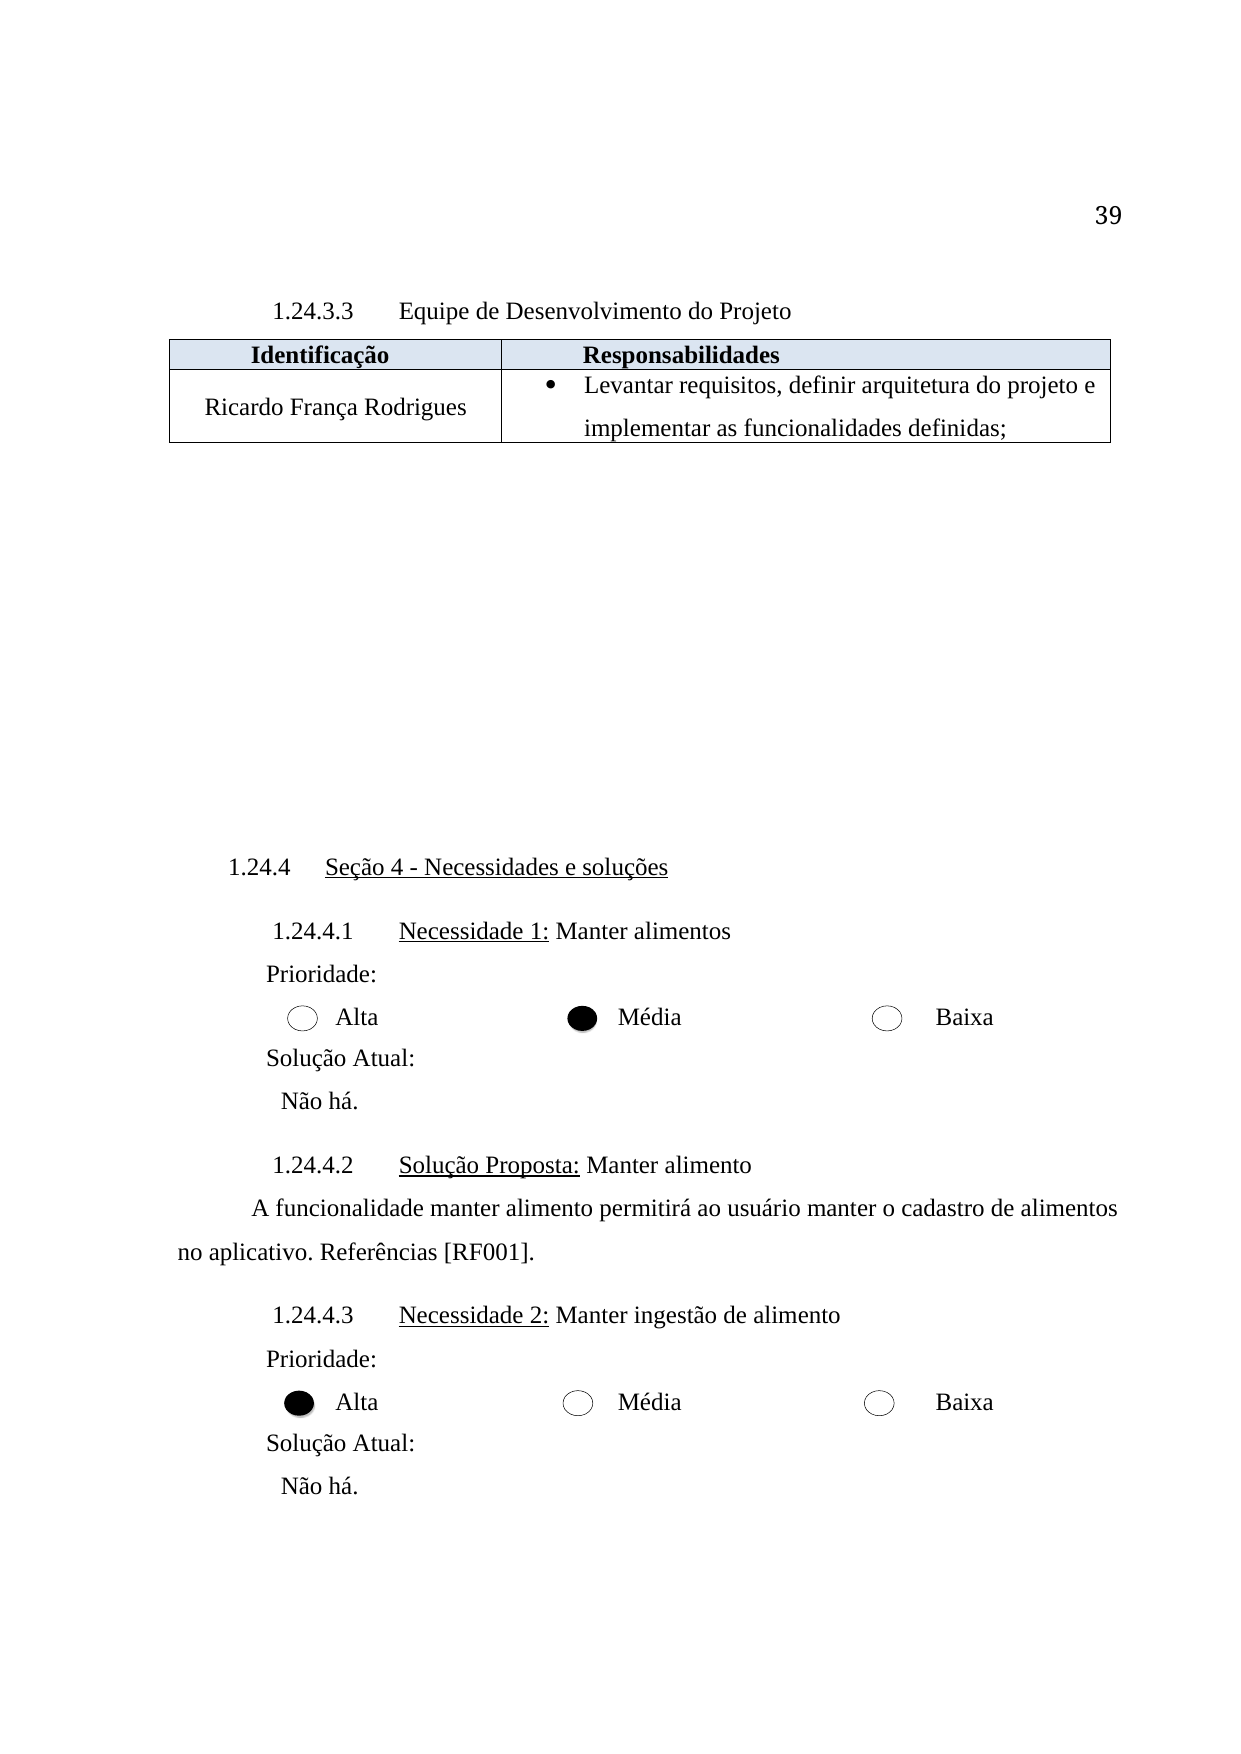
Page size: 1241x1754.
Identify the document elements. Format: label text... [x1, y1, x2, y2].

table_header [861, 1387, 924, 1428]
table_header Baixa [924, 1002, 1157, 1043]
text Não há. [252, 1471, 1122, 1500]
text A funcionalidade manter alimento permitirá ao usuário manter o cadastro de alimentos no aplicativo. Referências [RF001]. [177, 1193, 1122, 1265]
table_header [276, 1387, 324, 1428]
table_header Identificação [170, 340, 501, 369]
table_header Alta [324, 1002, 559, 1043]
subtitle Seção 4 - Necessidades e soluções [222, 852, 1122, 881]
text Solução Atual: [177, 1428, 1122, 1457]
table_header [861, 1002, 924, 1043]
table_cell Levantar requisitos, definir arquitetura do projeto e implementar as funcionalidades definidas; [502, 370, 1110, 442]
text Solução Atual: [177, 1043, 1122, 1072]
text Não há. [252, 1086, 1122, 1115]
text Prioridade: [177, 1344, 1122, 1372]
subtitle Equipe de Desenvolvimento do Projeto [266, 296, 1122, 325]
table_header [560, 1387, 606, 1428]
text Prioridade: [177, 959, 1122, 988]
table_header Baixa [924, 1387, 1157, 1428]
table_header Média [606, 1387, 861, 1428]
subtitle Solução Proposta: Manter alimento [266, 1150, 1122, 1179]
table_header Responsabilidades [502, 340, 1110, 369]
table_header [560, 1002, 606, 1043]
subtitle Necessidade 2: Manter ingestão de alimento [266, 1301, 1122, 1329]
table_cell Ricardo França Rodrigues [170, 370, 501, 442]
subtitle Necessidade 1: Manter alimentos [266, 916, 1122, 944]
table_header Média [606, 1002, 861, 1043]
table_header Alta [324, 1387, 559, 1428]
table_header [276, 1002, 324, 1043]
